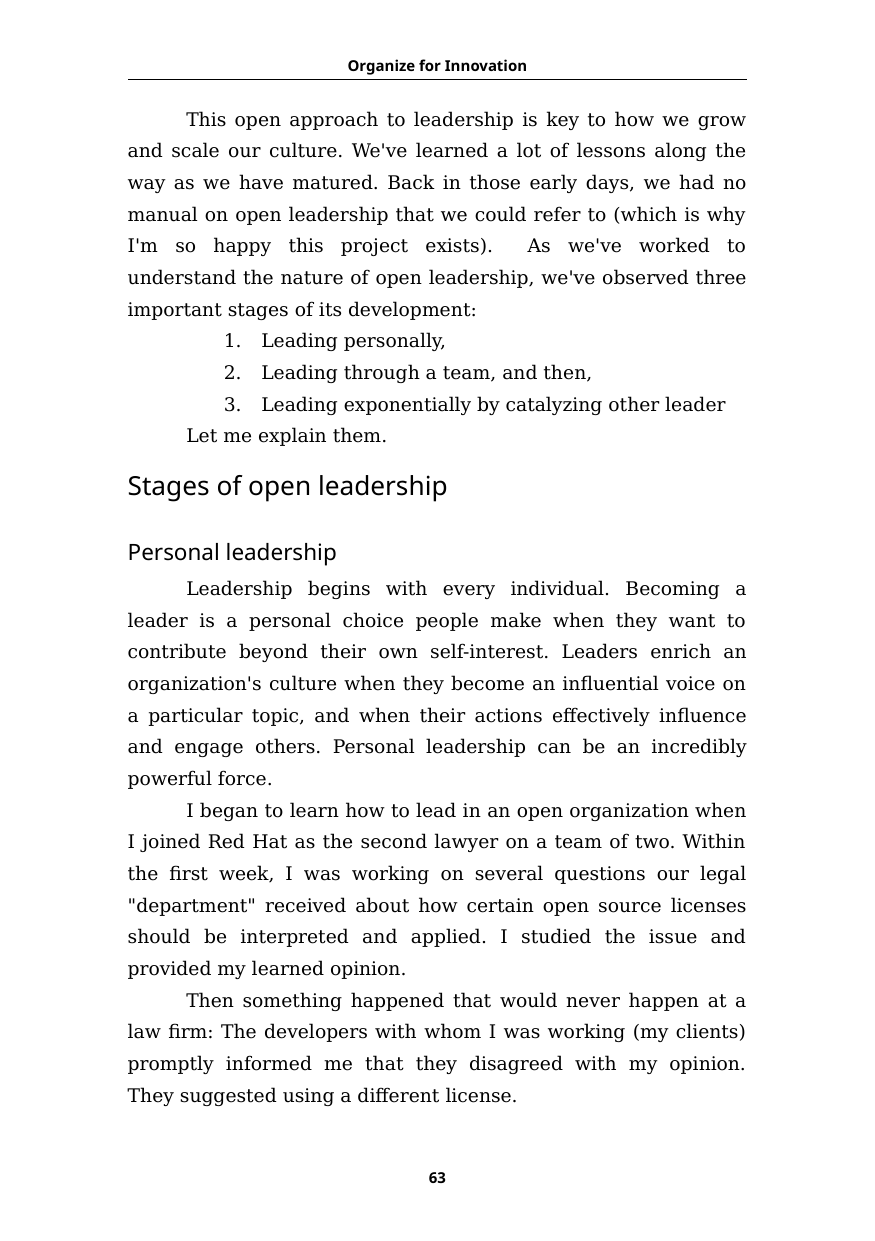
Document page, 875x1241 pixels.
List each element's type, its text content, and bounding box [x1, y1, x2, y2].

list Leading through a team, and then, [223, 362, 747, 384]
text This open approach to leadership is key to how we grow and scale our culture. We've learned a lot of lessons along the way as we have matured. Back in those early days, we had no manual on open leadership that we could refer to (which is why I'm so happy this project exists). As we've worked to understand the nature of open leadership, we've observed three important stages of its development: [127, 109, 747, 321]
list Leading exponentially by catalyzing other leader [223, 394, 747, 416]
text I began to learn how to lead in an open organization when I joined Red Hat as the second lawyer on a team of two. Within the first week, I was working on several questions our legal "department" received about how certain open source licenses should be interpreted and applied. I studied the issue and provided my learned opinion. [127, 799, 747, 980]
text Then something happened that would never happen at a law firm: The developers with whom I was working (my clients) promptly informed me that they disagreed with my opinion. They suggested using a different license. [127, 989, 747, 1106]
subtitle Personal leadership [127, 539, 747, 565]
list Leading personally, [223, 330, 747, 352]
text Leadership begins with every individual. Becoming a leader is a personal choice people make when they want to contribute beyond their own self-interest. Leaders enrich an organization's culture when they become an influential voice on a particular topic, and when their actions effectively influence and engage others. Personal leadership can be an incredibly powerful force. [127, 578, 747, 790]
subtitle Stages of open leadership [127, 472, 747, 502]
text Let me explain them. [127, 425, 747, 447]
